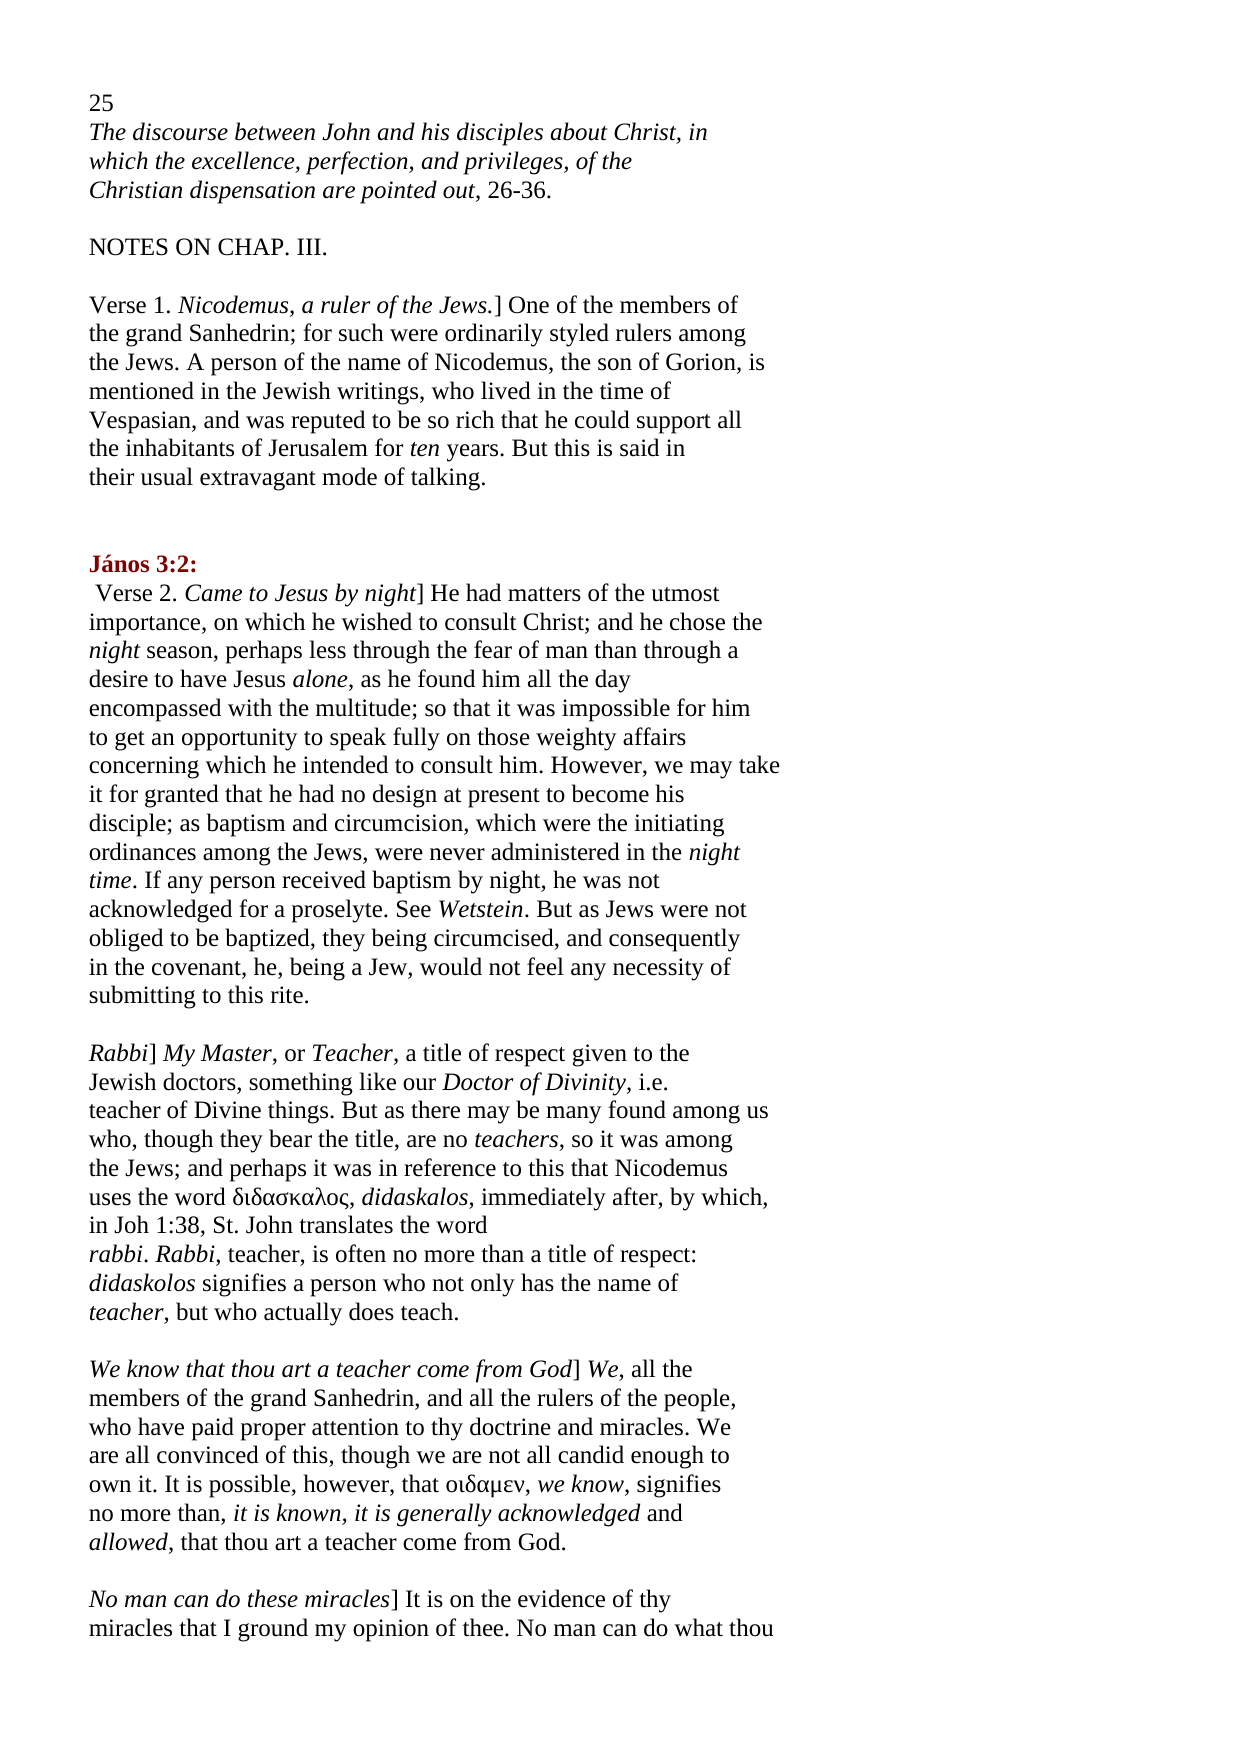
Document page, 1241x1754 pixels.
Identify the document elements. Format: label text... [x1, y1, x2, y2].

text 25 The discourse between John and his disciples about Christ, in which the excellence, perfection, and privileges, of the Christian dispensation are pointed out, 26-36. NOTES ON CHAP. III. Verse 1. Nicodemus, a ruler of the Jews.] One of the members of the grand Sanhedrin; for such were ordinarily styled rulers among the Jews. A person of the name of Nicodemus, the son of Gorion, is mentioned in the Jewish writings, who lived in the time of Vespasian, and was reputed to be so rich that he could support all the inhabitants of Jerusalem for ten years. But this is said in their usual extravagant mode of talking. [88, 88, 1152, 520]
text Verse 2. Came to Jesus by night] He had matters of the utmost importance, on which he wished to consult Christ; and he chose the night season, perhaps less through the fear of man than through a desire to have Jesus alone, as he found him all the day encompassed with the multitude; so that it was impossible for him to get an opportunity to speak fully on those weighty affairs concerning which he intended to consult him. However, we may take it for granted that he had no design at present to become his disciple; as baptism and circumcision, which were the initiating ordinances among the Jews, were never administered in the night time. If any person received baptism by night, he was not acknowledged for a proselyte. See Wetstein. But as Jews were not obliged to be baptized, they being circumcised, and consequently in the covenant, he, being a Jew, would not feel any necessity of submitting to this rite. Rabbi] My Master, or Teacher, a title of respect given to the Jewish doctors, something like our Doctor of Divinity, i.e. teacher of Divine things. But as there may be many found among us who, though they bear the title, are no teachers, so it was among the Jews; and perhaps it was in reference to this that Nicodemus uses the word διδασκαλος, didaskalos, immediately after, by which, in Joh 1:38, St. John translates the word rabbi. Rabbi, teacher, is often no more than a title of respect: didaskolos signifies a person who not only has the name of teacher, but who actually does teach. We know that thou art a teacher come from God] We, all the members of the grand Sanhedrin, and all the rulers of the people, who have paid proper attention to thy doctrine and miracles. We are all convinced of this, though we are not all candid enough to own it. It is possible, however, that οιδαμεν, we know, signifies no more than, it is known, it is generally acknowledged and allowed, that thou art a teacher come from God. No man can do these miracles] It is on the evidence of thy miracles that I ground my opinion of thee. No man can do what thou [88, 578, 1152, 1642]
text János 3:2: [88, 549, 1152, 578]
